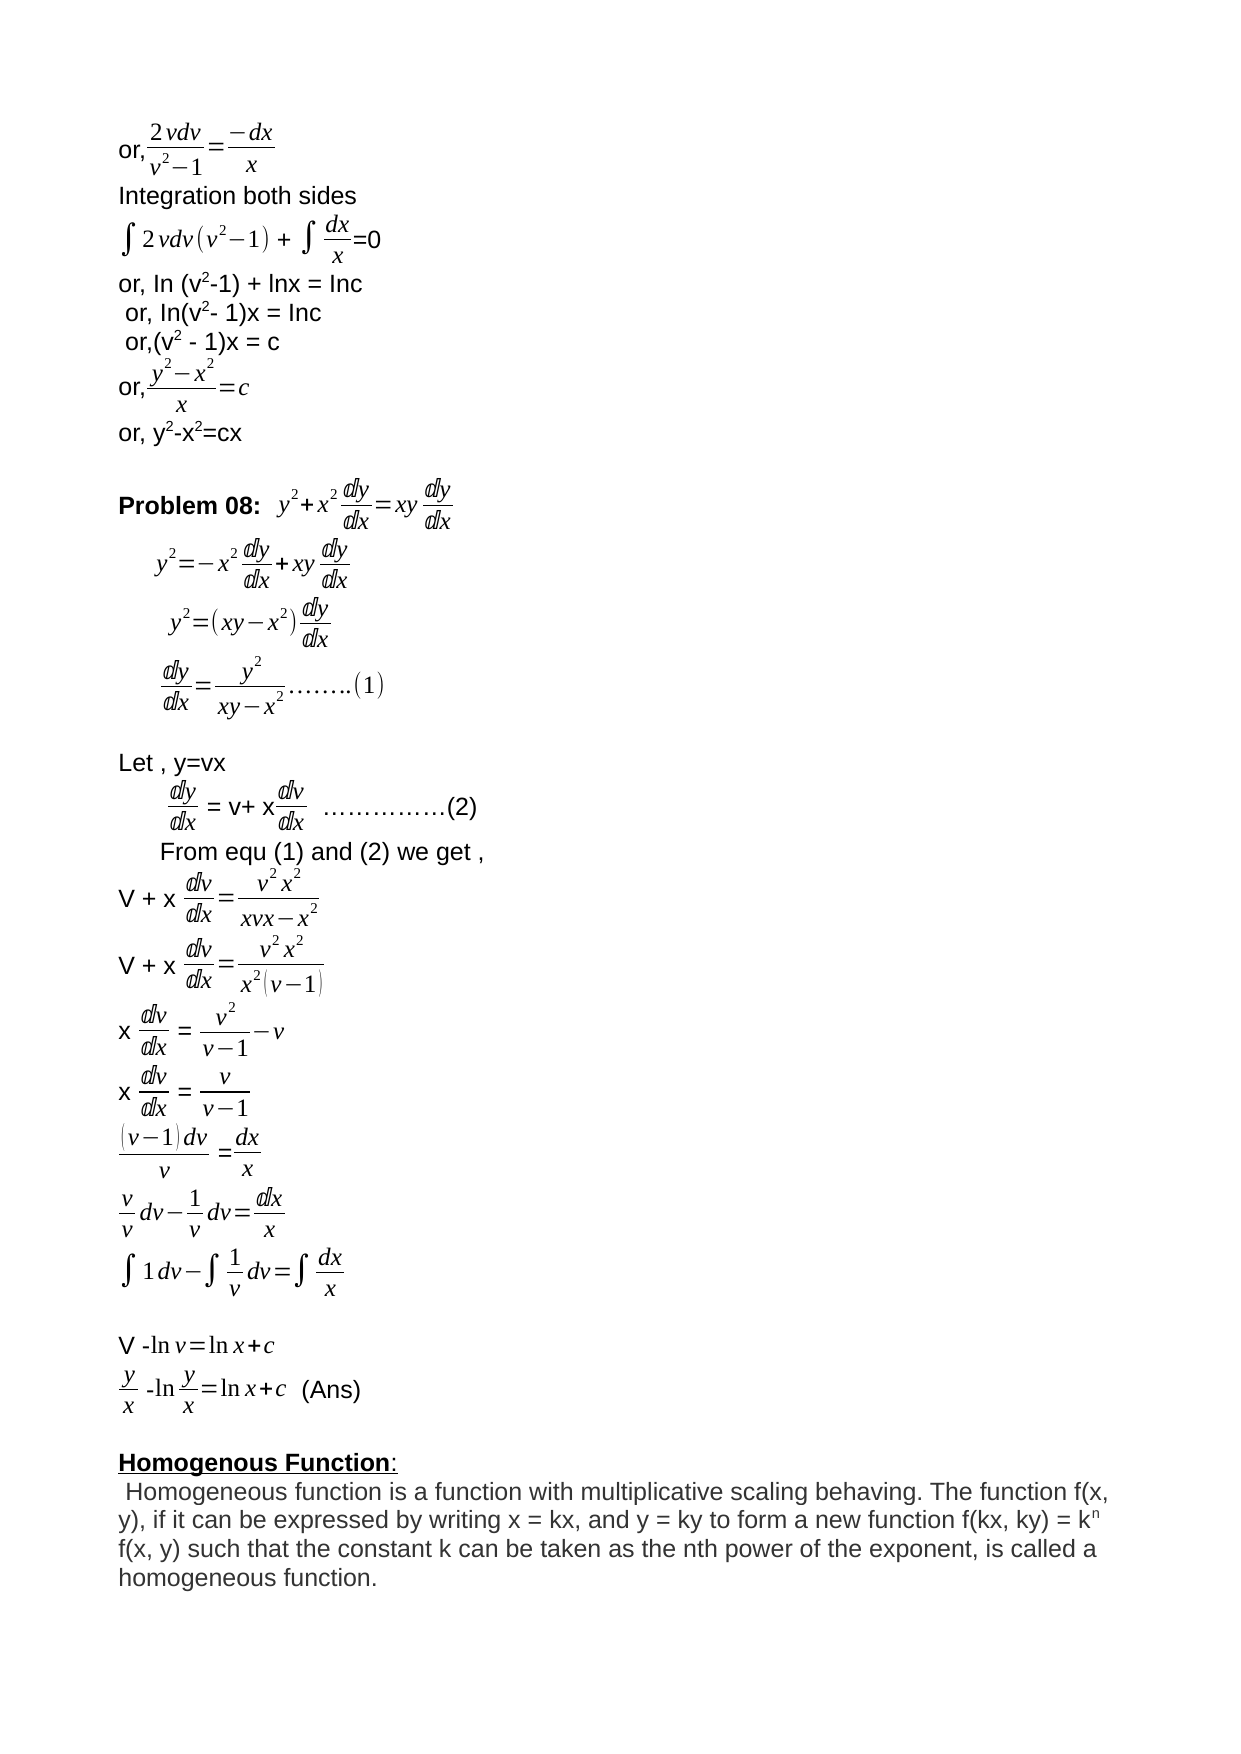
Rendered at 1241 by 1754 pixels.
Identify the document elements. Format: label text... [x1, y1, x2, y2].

text x = [118, 999, 1122, 1062]
text or, In(v2- 1)x = Inc [118, 298, 1122, 326]
text Homogeneous function is a function with multiplicative scaling behaving. The function f(x, y), if it can be expressed by writing x = kx, and y = ky to form a new function f(kx, ky) = kn f(x, y) such that the constant k can be taken as the nth power of the exponent, is called a homogeneous function. [118, 1477, 1122, 1592]
text = v+ x ……………(2) [118, 777, 1122, 836]
text Homogenous Function: [118, 1448, 1122, 1477]
text = [118, 1121, 1122, 1184]
text Let , y=vx [118, 748, 1122, 777]
text Integration both sides [118, 181, 1122, 210]
text V - [118, 1331, 1122, 1360]
text or, y2-x2=cx [118, 418, 1122, 447]
text V + x [118, 932, 1122, 999]
text x = [118, 1062, 1122, 1121]
text or,(v2 - 1)x = c [118, 326, 1122, 355]
text - (Ans) [118, 1360, 1122, 1419]
text Problem 08: [118, 476, 1122, 535]
text V + x [118, 865, 1122, 932]
text or, [118, 355, 1122, 418]
text + =0 [118, 210, 1122, 269]
text or, [118, 118, 1122, 181]
text or, In (v2-1) + lnx = Inc [118, 269, 1122, 298]
text From equ (1) and (2) we get , [118, 836, 1122, 865]
